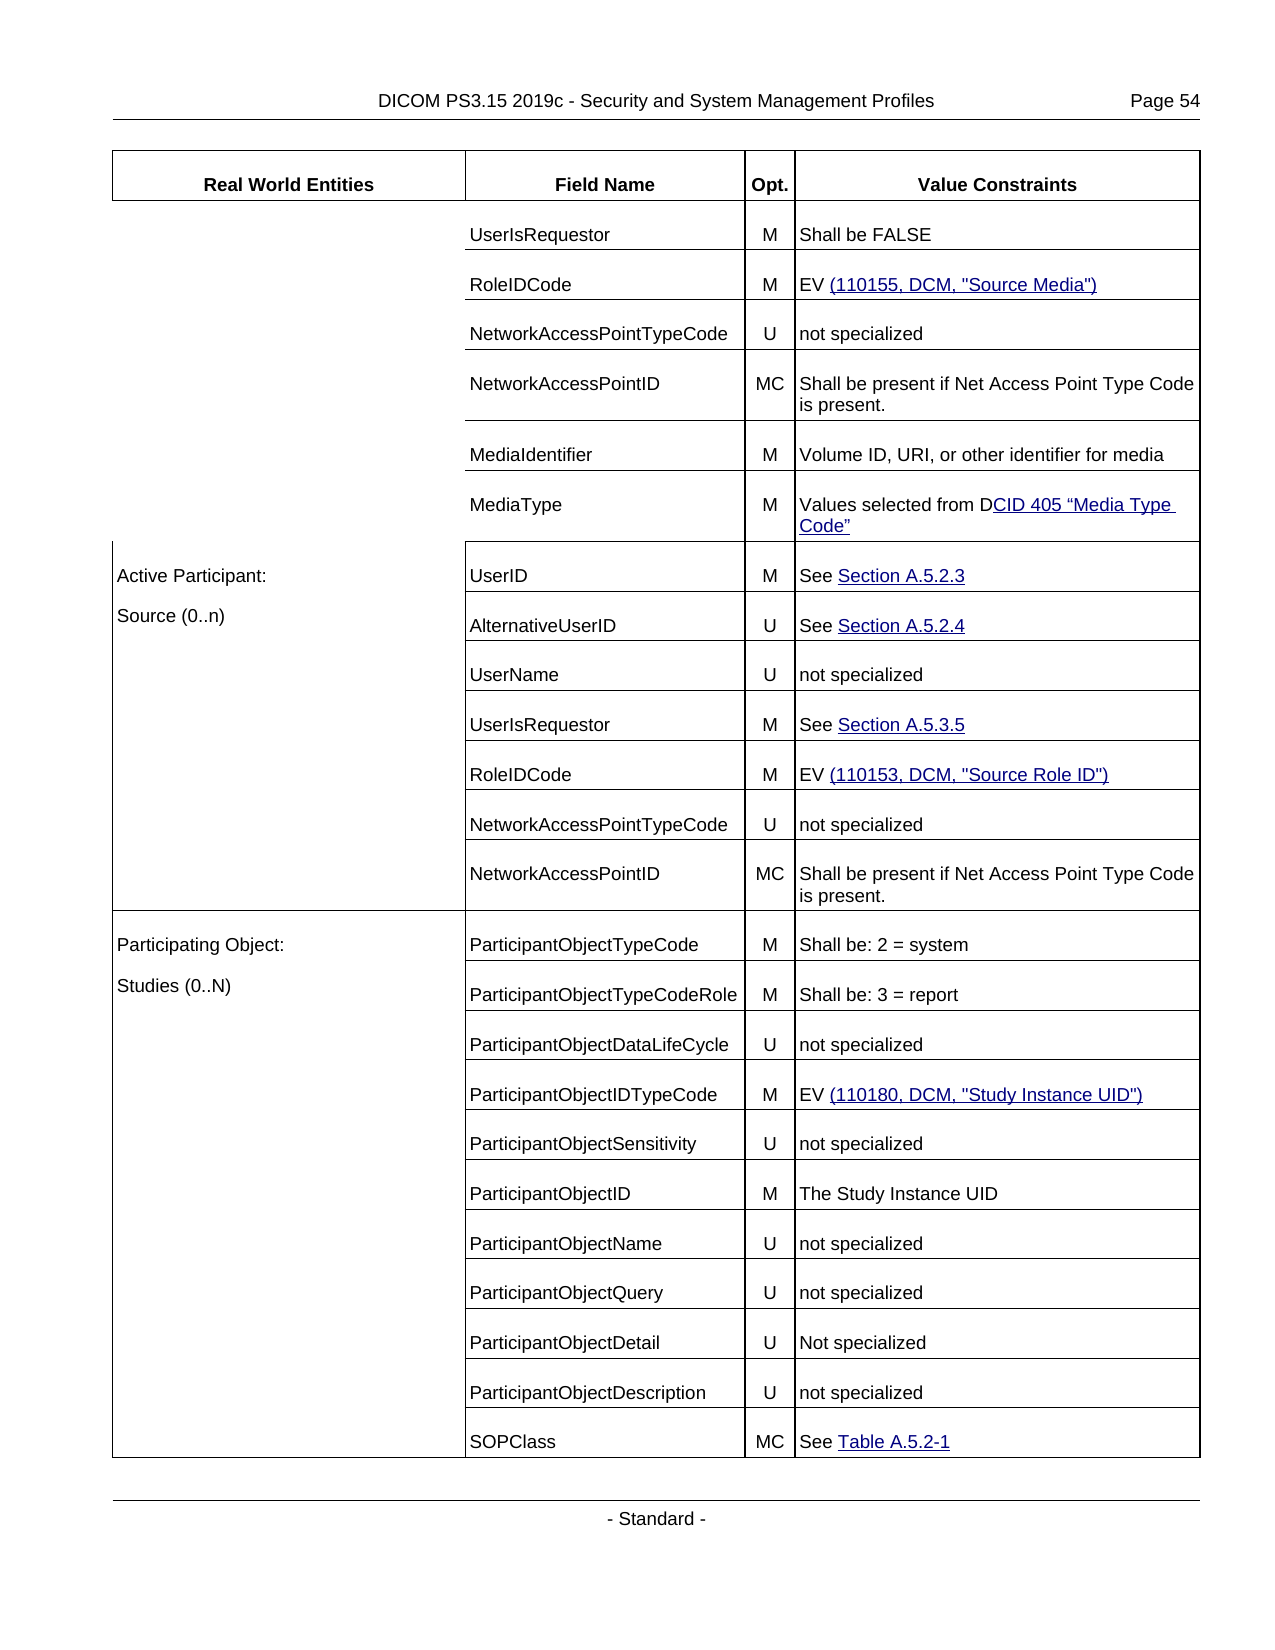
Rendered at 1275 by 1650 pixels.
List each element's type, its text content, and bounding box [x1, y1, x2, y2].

table_cell U [746, 1309, 794, 1357]
table_cell Shall be: 3 = report [796, 961, 1199, 1010]
table_cell ParticipantObjectTypeCode [466, 911, 744, 960]
table_cell SOPClass [466, 1408, 744, 1457]
table_cell ParticipantObjectSensitivity [466, 1110, 744, 1159]
table_cell MediaType [465, 471, 744, 541]
table_cell ParticipantObjectName [466, 1210, 744, 1258]
table_cell MC [746, 1408, 794, 1457]
table_header Value Constraints [796, 151, 1199, 200]
table_header Real World Entities [113, 151, 465, 200]
table_cell NetworkAccessPointTypeCode [466, 790, 744, 839]
table_cell M [746, 201, 794, 249]
table_cell M [746, 741, 794, 789]
table_cell ParticipantObjectTypeCodeRole [466, 961, 744, 1010]
table_cell U [746, 1011, 794, 1059]
table_cell NetworkAccessPointTypeCode [465, 300, 744, 349]
table_cell MediaIdentifier [465, 421, 744, 470]
table_cell U [746, 1359, 794, 1407]
table_cell not specialized [796, 790, 1199, 839]
table_cell M [746, 691, 794, 740]
table_cell not specialized [796, 641, 1199, 690]
table_cell See Section A.5.2.3 [796, 542, 1199, 591]
table_cell M [746, 1060, 794, 1109]
table_cell M [746, 1160, 794, 1208]
table_cell not specialized [796, 1110, 1199, 1159]
table_cell EV (110180, DCM, "Study Instance UID") [796, 1060, 1199, 1109]
table_cell ParticipantObjectDataLifeCycle [466, 1011, 744, 1059]
table_cell MC [746, 840, 794, 910]
table_cell not specialized [796, 1259, 1199, 1308]
table_cell not specialized [796, 1359, 1199, 1407]
table_cell EV (110153, DCM, "Source Role ID") [796, 741, 1199, 789]
table_cell U [746, 641, 794, 690]
table_cell U [746, 790, 794, 839]
table_cell not specialized [796, 300, 1199, 349]
table_cell UserID [466, 542, 744, 591]
table_cell UserIsRequestor [466, 691, 744, 740]
table_cell See Section A.5.2.4 [796, 592, 1199, 640]
table_cell ParticipantObjectQuery [466, 1259, 744, 1308]
table_cell U [746, 300, 794, 349]
table_cell Active Participant: Source (0..n) [113, 541, 465, 910]
table_cell ParticipantObjectIDTypeCode [466, 1060, 744, 1109]
table_cell M [746, 961, 794, 1010]
table_cell AlternativeUserID [466, 592, 744, 640]
table_cell EV (110155, DCM, "Source Media") [796, 250, 1199, 299]
table_cell Shall be: 2 = system [796, 911, 1199, 960]
table_cell U [746, 1210, 794, 1258]
table_cell Volume ID, URI, or other identifier for media [796, 421, 1199, 470]
table_cell RoleIDCode [465, 250, 744, 299]
table_cell not specialized [796, 1210, 1199, 1258]
table_cell See Table A.5.2-1 [796, 1408, 1199, 1457]
table_cell not specialized [796, 1011, 1199, 1059]
table_cell See Section A.5.3.5 [796, 691, 1199, 740]
table_cell U [746, 592, 794, 640]
table_cell U [746, 1259, 794, 1308]
table_cell Shall be FALSE [796, 201, 1199, 249]
table_cell MC [746, 350, 794, 420]
table_header Opt. [746, 151, 794, 200]
table_cell ParticipantObjectDescription [466, 1359, 744, 1407]
table_cell M [746, 471, 794, 541]
table_cell Values selected from DCID 405 “Media Type Code” [796, 471, 1199, 541]
table_cell M [746, 250, 794, 299]
table_cell Not specialized [796, 1309, 1199, 1357]
table_cell M [746, 542, 794, 591]
table_cell U [746, 1110, 794, 1159]
table_cell M [746, 911, 794, 960]
table_cell NetworkAccessPointID [465, 350, 744, 420]
table_cell RoleIDCode [466, 741, 744, 789]
table_cell The Study Instance UID [796, 1160, 1199, 1208]
table_cell Shall be present if Net Access Point Type Code is present. [796, 840, 1199, 910]
table_cell ParticipantObjectID [466, 1160, 744, 1208]
table_cell ParticipantObjectDetail [466, 1309, 744, 1357]
table_cell UserName [466, 641, 744, 690]
table_cell UserIsRequestor [465, 201, 744, 249]
table_cell M [746, 421, 794, 470]
table_cell NetworkAccessPointID [466, 840, 744, 910]
table_header Field Name [466, 151, 744, 200]
table_cell Shall be present if Net Access Point Type Code is present. [796, 350, 1199, 420]
table_cell Participating Object: Studies (0..N) [113, 911, 465, 1457]
